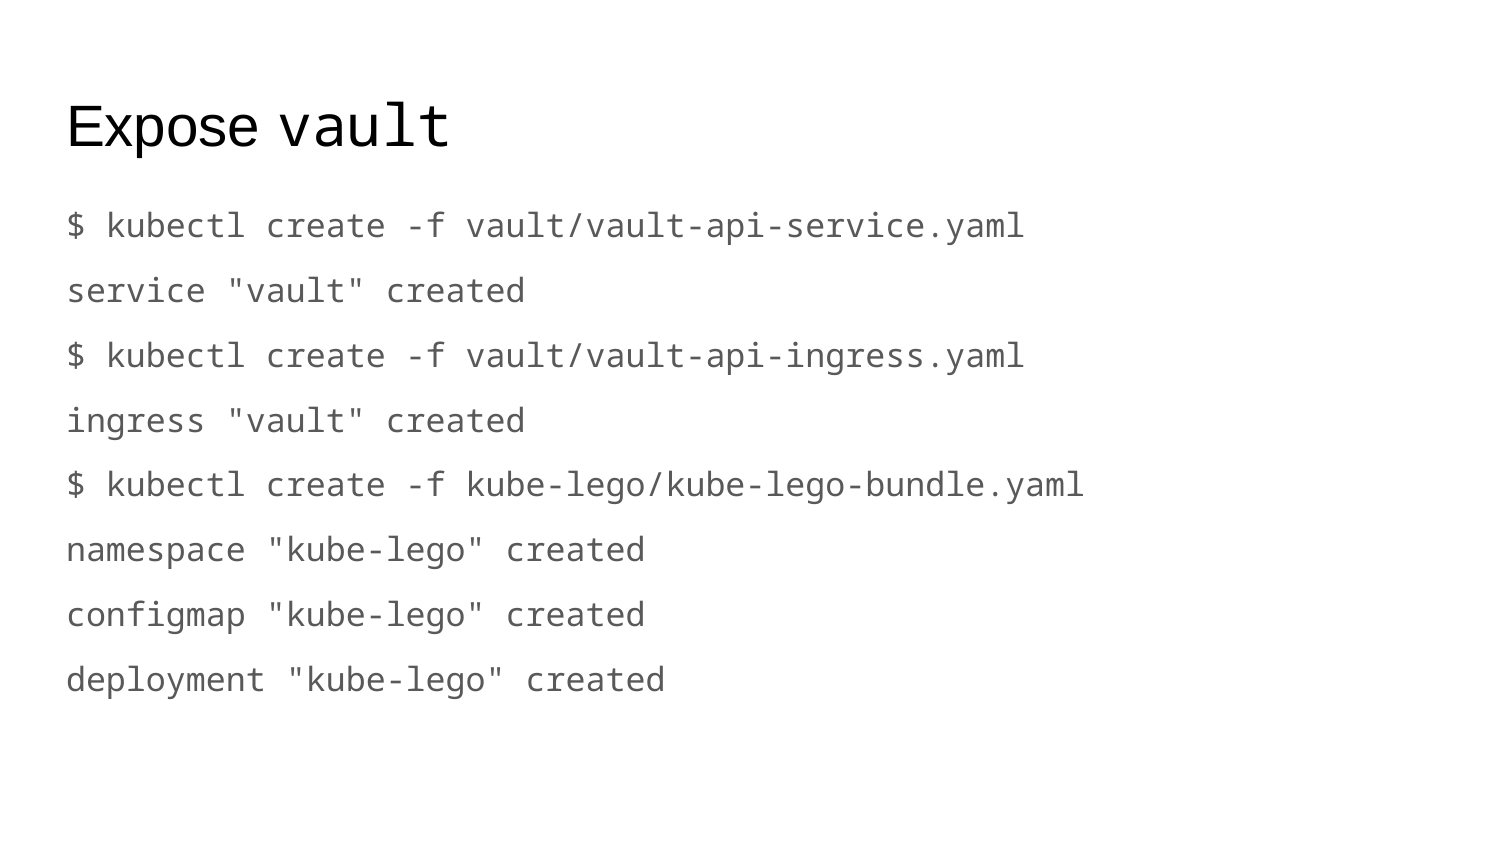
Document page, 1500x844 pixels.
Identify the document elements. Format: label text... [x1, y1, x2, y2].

list $ kubectl create -f vault/vault-api-service.yaml service "vault" created $ kubectl create -f vault/vault-api-ingress.yaml ingress "vault" created $ kubectl create -f kube-lego/kube-lego-bundle.yaml namespace "kube-lego" created configmap "kube-lego" created deployment "kube-lego" created [51, 189, 1449, 750]
title Expose vault [51, 72, 1449, 167]
